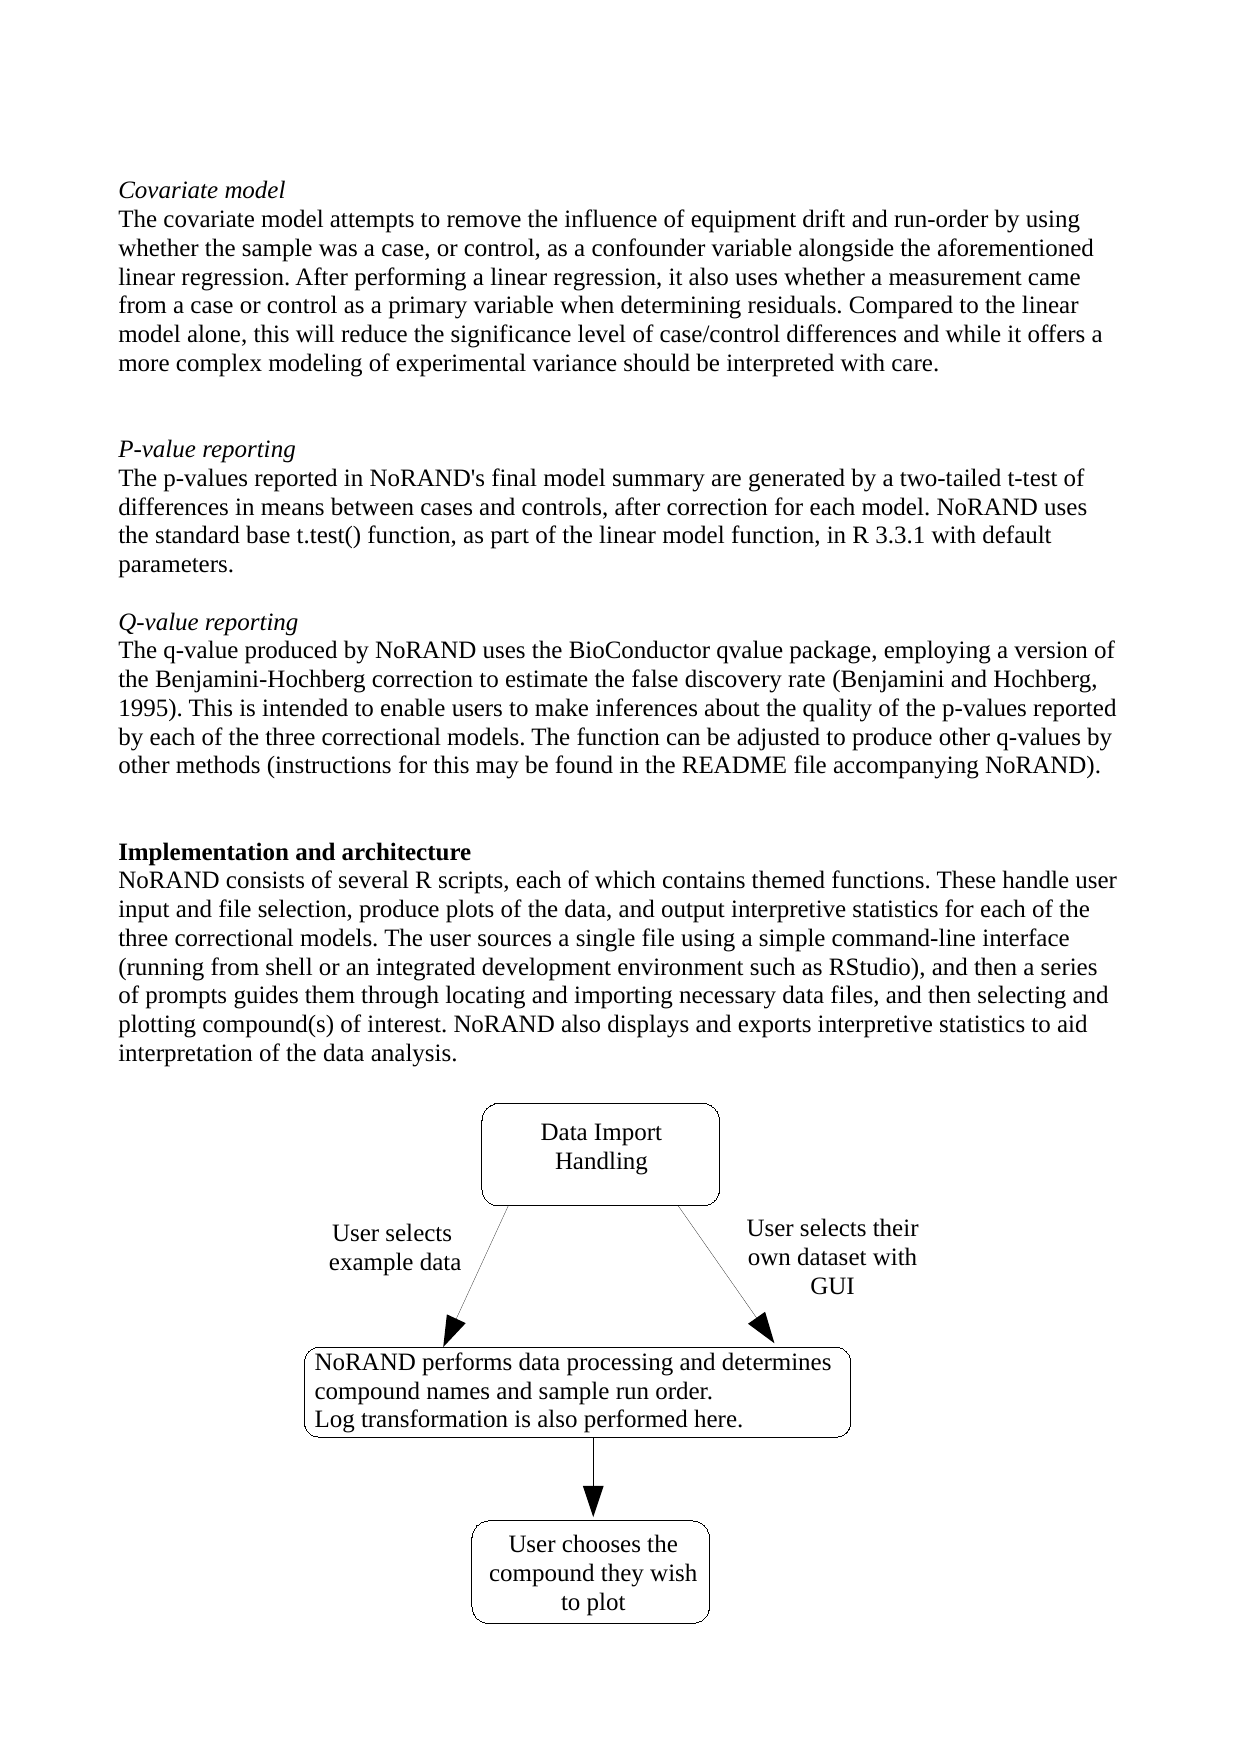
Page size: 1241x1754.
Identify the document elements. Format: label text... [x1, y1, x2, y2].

text Implementation and architecture [118, 837, 1122, 866]
text Q-value reporting [118, 607, 1122, 636]
text The p-values reported in NoRAND's final model summary are generated by a two-tailed t-test of differences in means between cases and controls, after correction for each model. NoRAND uses the standard base t.test() function, as part of the linear model function, in R 3.3.1 with default parameters. [118, 463, 1122, 578]
text The q-value produced by NoRAND uses the BioConductor qvalue package, employing a version of the Benjamini-Hochberg correction to estimate the false discovery rate (Benjamini and Hochberg, 1995). This is intended to enable users to make inferences about the quality of the p-values reported by each of the three correctional models. The function can be adjusted to produce other q-values by other methods (instructions for this may be found in the README file accompanying NoRAND). [118, 636, 1122, 779]
text NoRAND consists of several R scripts, each of which contains themed functions. These handle user input and file selection, produce plots of the data, and output interpretive statistics for each of the three correctional models. The user sources a single file using a simple command-line interface (running from shell or an integrated development environment such as RStudio), and then a series of prompts guides them through locating and importing necessary data files, and then selecting and plotting compound(s) of interest. NoRAND also displays and exports interpretive statistics to aid interpretation of the data analysis. [118, 866, 1122, 1067]
text Covariate model [118, 176, 1122, 204]
text The covariate model attempts to remove the influence of equipment drift and run-order by using whether the sample was a case, or control, as a confounder variable alongside the aforementioned linear regression. After performing a linear regression, it also uses whether a measurement came from a case or control as a primary variable when determining residuals. Compared to the linear model alone, this will reduce the significance level of case/control differences and while it offers a more complex modeling of experimental variance should be interpreted with care. [118, 204, 1122, 377]
text P-value reporting [118, 434, 1122, 463]
